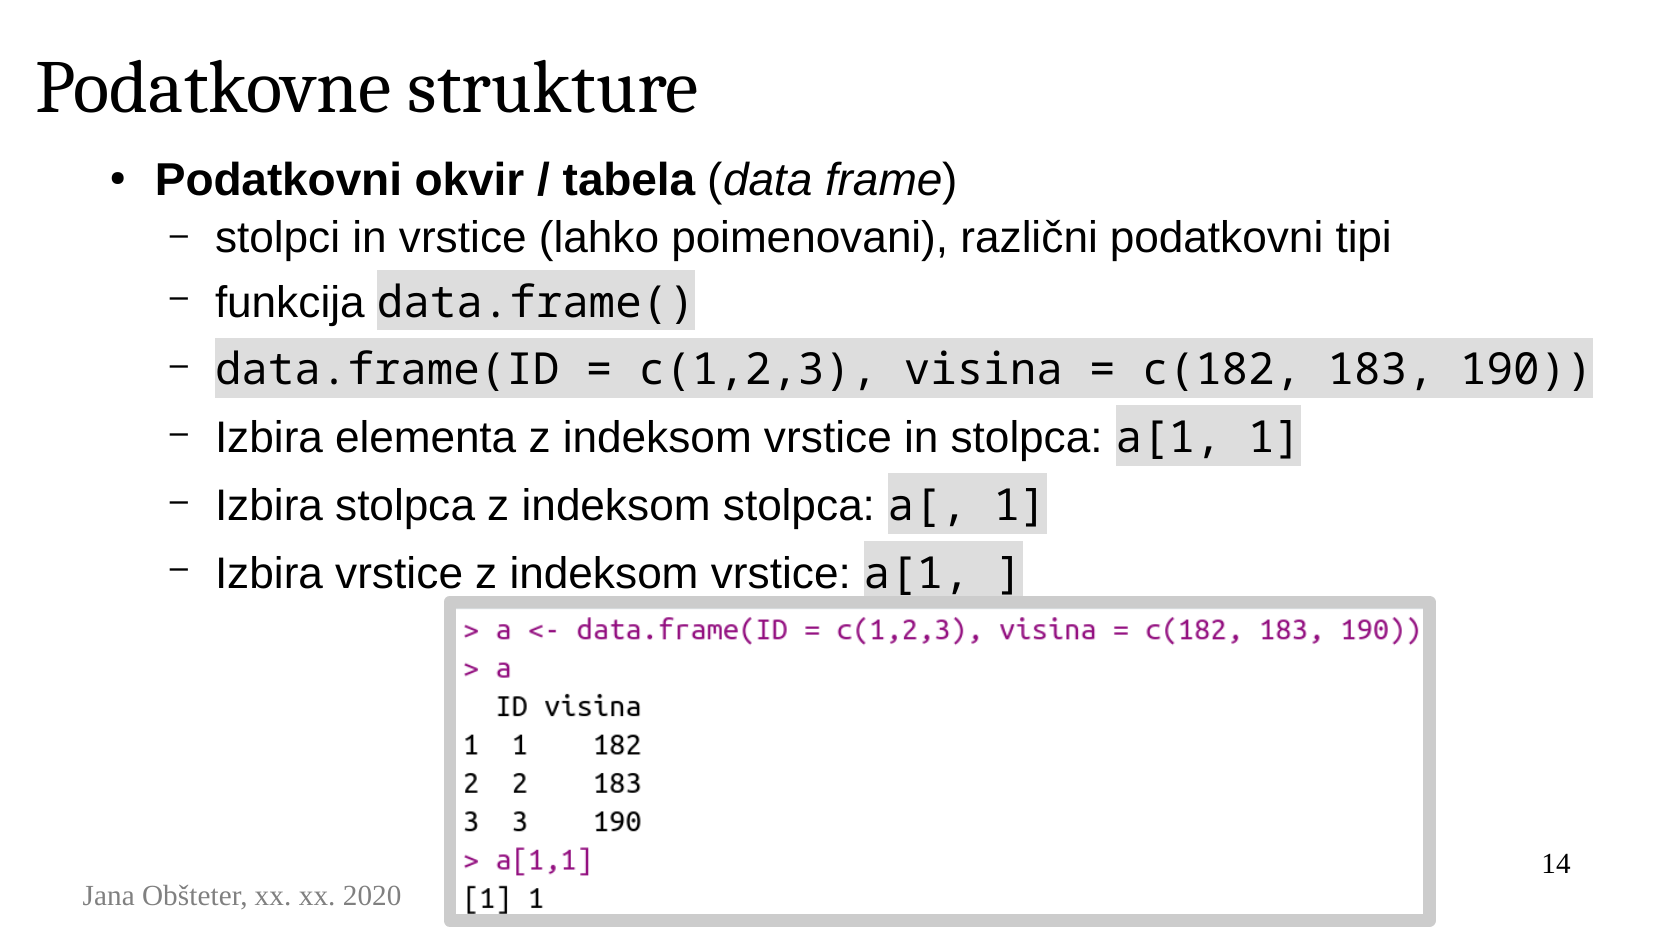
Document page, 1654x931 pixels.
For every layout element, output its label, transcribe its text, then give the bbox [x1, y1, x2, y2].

title Podatkovne strukture [35, 21, 1524, 154]
list Podatkovni okvir / tabela (data frame) stolpci in vrstice (lahko poimenovani), različni podatkovni tipi funkcija data.frame() data.frame(ID = c(1,2,3), visina = c(182, 183, 190)) Izbira elementa z indeksom vrstice in stolpca: a[1, 1] Izbira stolpca z indeksom stolpca: a[, 1] Izbira vrstice z indeksom vrstice: a[1, ] [94, 153, 1642, 603]
picture [456, 608, 1424, 915]
